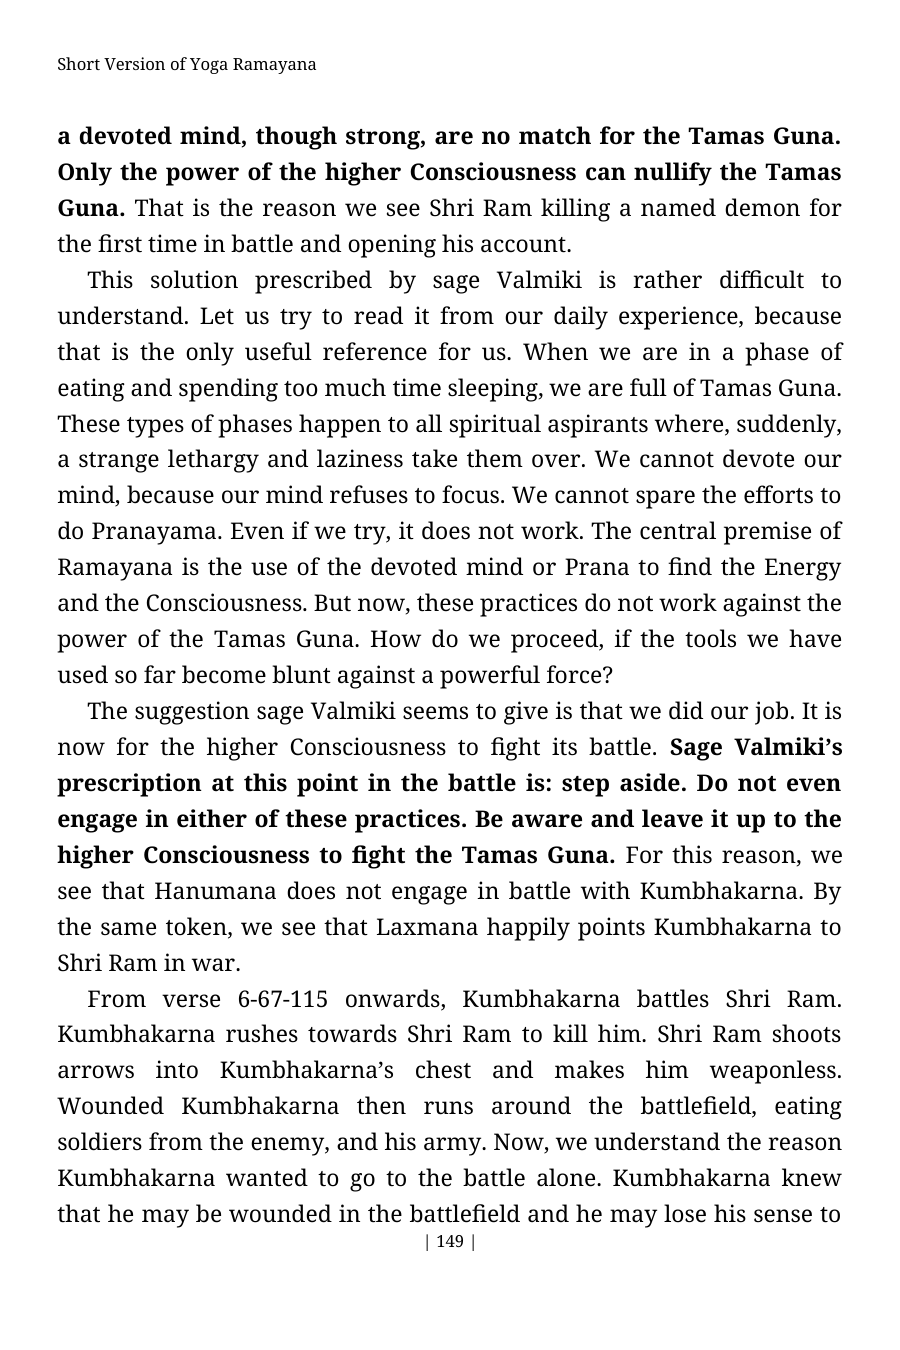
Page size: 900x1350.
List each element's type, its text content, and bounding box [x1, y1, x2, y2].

text From verse 6-67-115 onwards, Kumbhakarna battles Shri Ram. Kumbhakarna rushes towards Shri Ram to kill him. Shri Ram shoots arrows into Kumbhakarna’s chest and makes him weaponless. Wounded Kumbhakarna then runs around the battlefield, eating soldiers from the enemy, and his army. Now, we understand the reason Kumbhakarna wanted to go to the battle alone. Kumbhakarna knew that he may be wounded in the battlefield and he may lose his sense to [57, 982, 843, 1229]
text a devoted mind, though strong, are no match for the Tamas Guna. Only the power of the higher Consciousness can nullify the Tamas Guna. That is the reason we see Shri Ram killing a named demon for the first time in battle and opening his account. [57, 120, 843, 259]
text The suggestion sage Valmiki seems to give is that we did our job. It is now for the higher Consciousness to fight its battle. Sage Valmiki’s prescription at this point in the battle is: step aside. Do not even engage in either of these practices. Be aware and leave it up to the higher Consciousness to fight the Tamas Guna. For this reason, we see that Hanumana does not engage in battle with Kumbhakarna. By the same token, we see that Laxmana happily points Kumbhakarna to Shri Ram in war. [57, 695, 843, 978]
text This solution prescribed by sage Valmiki is rather difficult to understand. Let us try to read it from our daily experience, because that is the only useful reference for us. When we are in a phase of eating and spending too much time sleeping, we are full of Tamas Guna. These types of phases happen to all spiritual aspirants where, suddenly, a strange lethargy and laziness take them over. We cannot devote our mind, because our mind refuses to focus. We cannot spare the efforts to do Pranayama. Even if we try, it does not work. The central premise of Ramayana is the use of the devoted mind or Prana to find the Energy and the Consciousness. But now, these practices do not work against the power of the Tamas Guna. How do we proceed, if the tools we have used so far become blunt against a powerful force? [57, 264, 843, 690]
